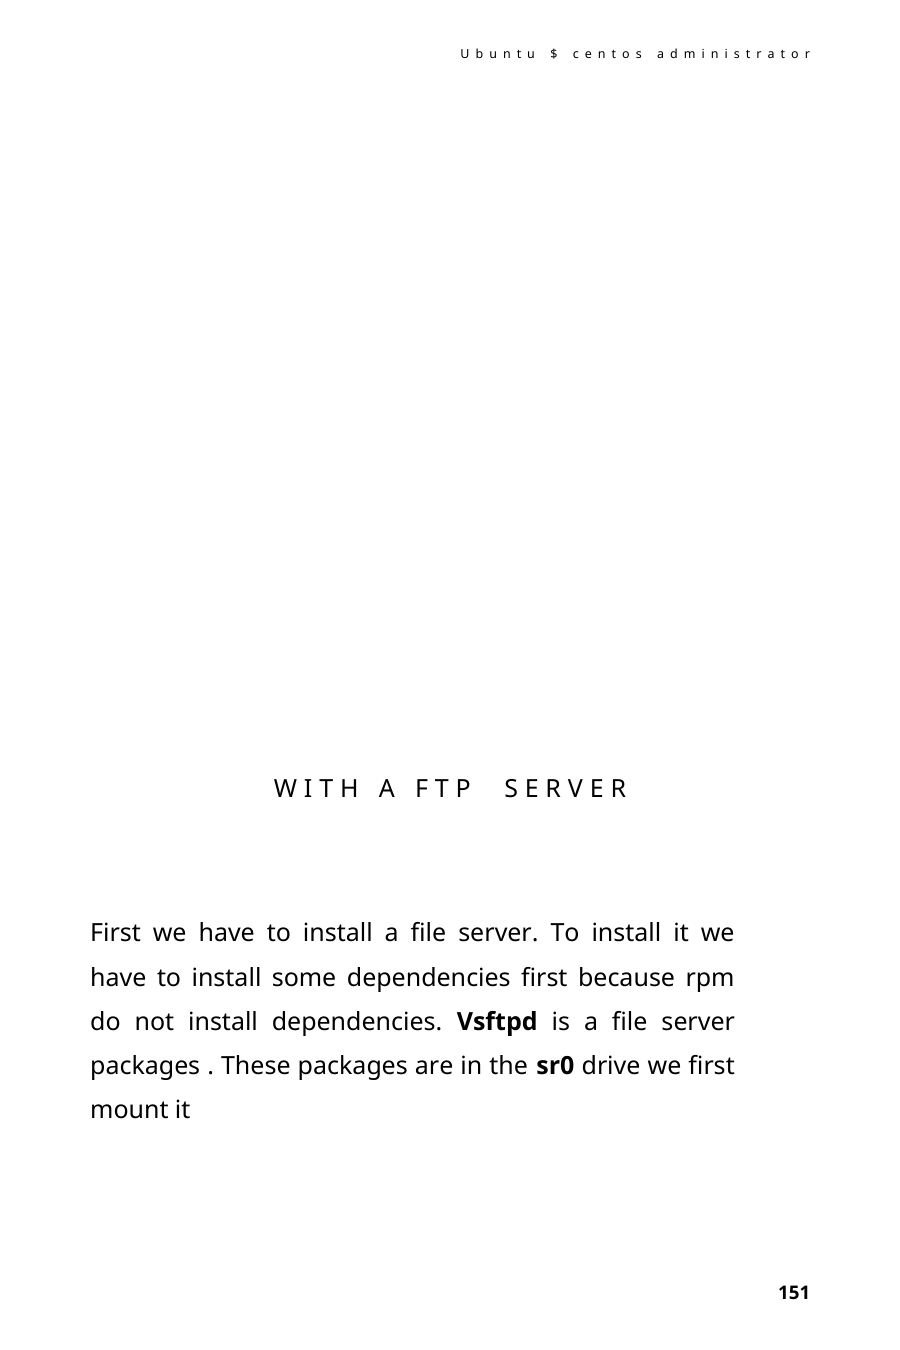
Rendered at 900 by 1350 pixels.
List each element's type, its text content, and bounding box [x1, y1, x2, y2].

text First we have to install a file server. To install it we have to install some dependencies first because rpm do not install dependencies. Vsftpd is a file server packages . These packages are in the sr0 drive we first mount it [90, 915, 735, 1126]
subtitle WITH A FTP SERVER [90, 771, 810, 805]
